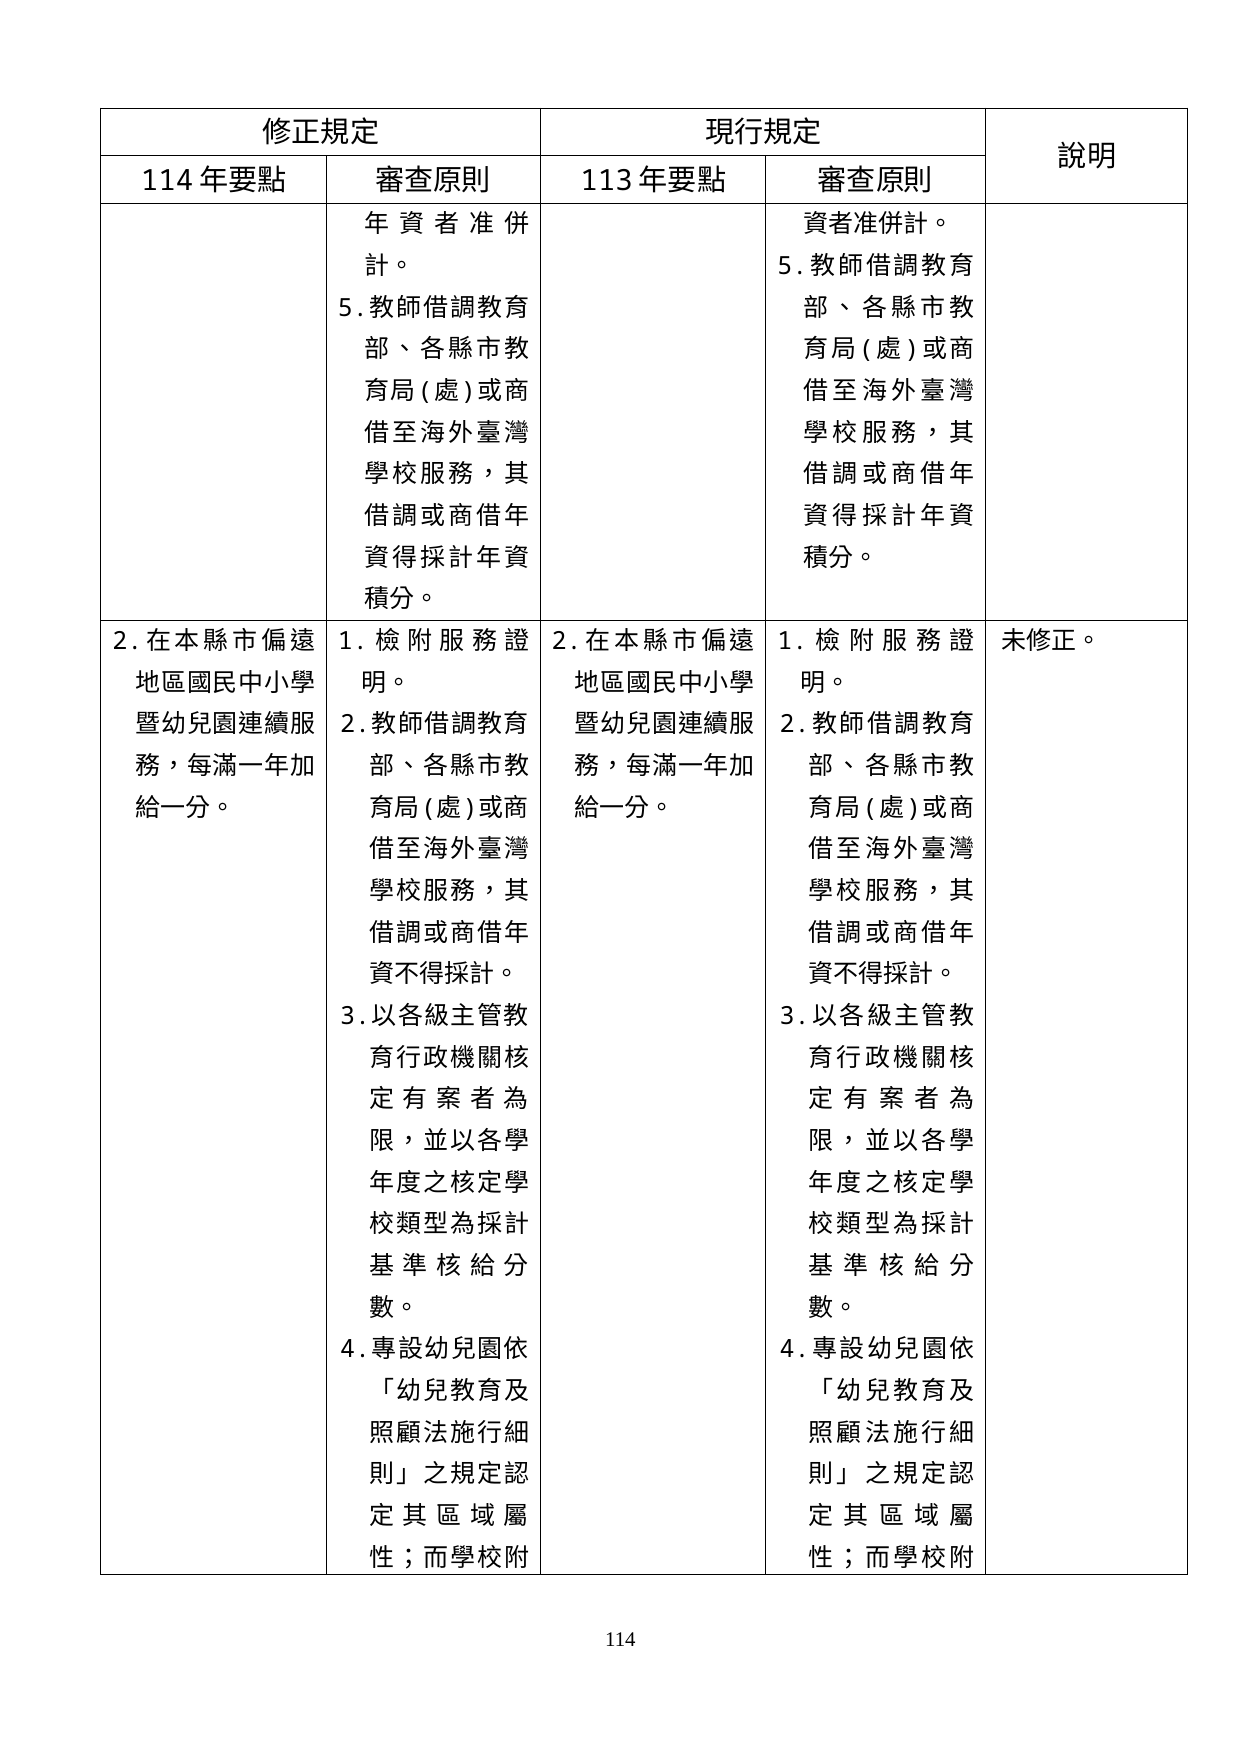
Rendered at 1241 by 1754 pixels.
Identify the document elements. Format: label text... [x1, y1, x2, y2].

table_cell 資者准併計。 5.教師借調教育部、各縣市教育局(處)或商借至海外臺灣學校服務，其借調或商借年資得採計年資積分。 [766, 204, 985, 619]
table_cell 審查原則 [766, 156, 985, 203]
table_cell 114年要點 [101, 156, 326, 203]
table_cell 未修正。 [986, 621, 1187, 1573]
table_cell 113年要點 [541, 156, 765, 203]
table_header 說明 [986, 109, 1187, 203]
table_cell 2.在本縣市偏遠地區國民中小學暨幼兒園連續服務，每滿一年加給一分。 [541, 621, 765, 1573]
table_header 修正規定 [101, 109, 540, 155]
table_cell 1.檢附服務證明。 2.教師借調教育部、各縣市教育局(處)或商借至海外臺灣學校服務，其借調或商借年資不得採計。 3.以各級主管教育行政機關核定有案者為限，並以各學年度之核定學校類型為採計基準核給分數。 4.專設幼兒園依「幼兒教育及照顧法施行細則」之規定認定其區域屬性；而學校附 [766, 621, 985, 1573]
table_cell 2.在本縣市偏遠地區國民中小學暨幼兒園連續服務，每滿一年加給一分。 [101, 621, 326, 1573]
table_cell [986, 204, 1187, 619]
table_header 現行規定 [541, 109, 985, 155]
table_cell 1.檢附服務證明。 2.教師借調教育部、各縣市教育局(處)或商借至海外臺灣學校服務，其借調或商借年資不得採計。 3.以各級主管教育行政機關核定有案者為限，並以各學年度之核定學校類型為採計基準核給分數。 4.專設幼兒園依「幼兒教育及照顧法施行細則」之規定認定其區域屬性；而學校附 [327, 621, 540, 1573]
table_cell [541, 204, 765, 619]
table_cell [101, 204, 326, 619]
table_cell 審查原則 [327, 156, 540, 203]
table_cell 年資者准併計。 5.教師借調教育部、各縣市教育局(處)或商借至海外臺灣學校服務，其借調或商借年資得採計年資積分。 [327, 204, 540, 619]
